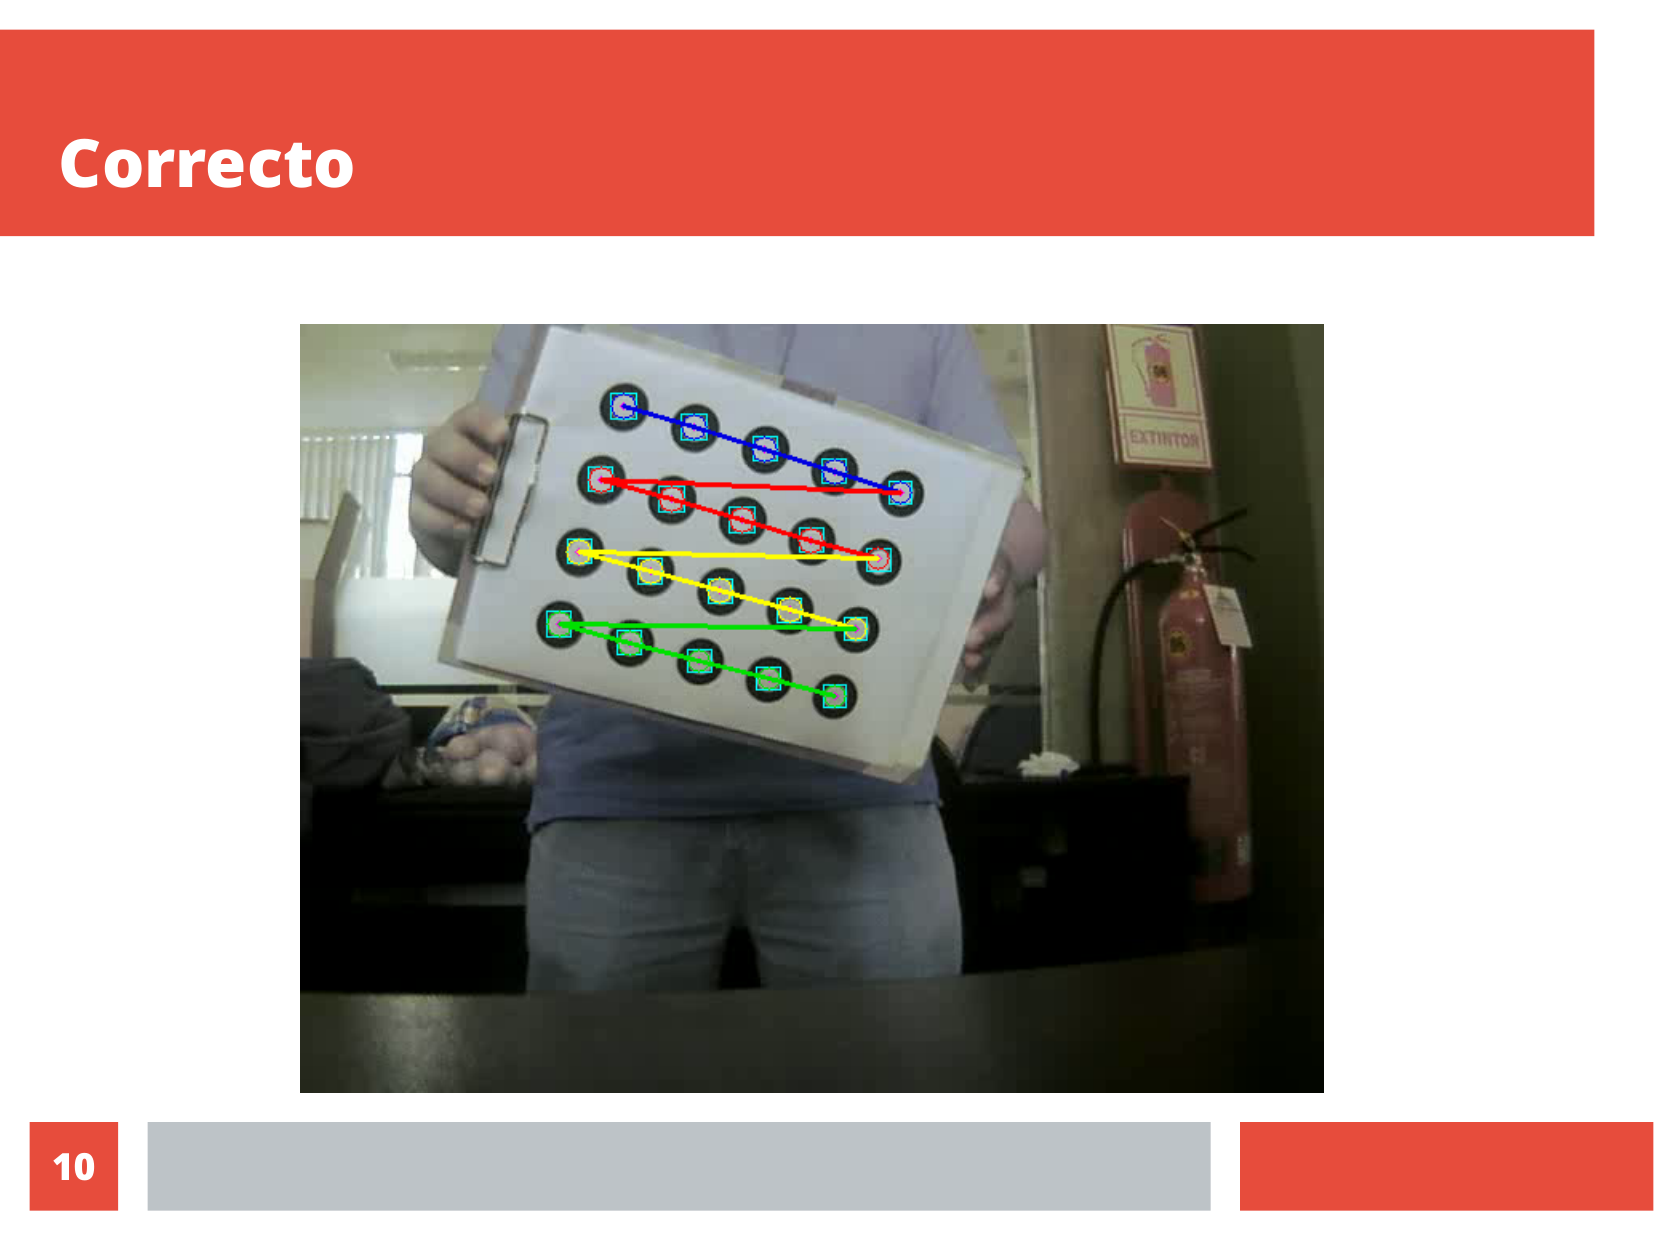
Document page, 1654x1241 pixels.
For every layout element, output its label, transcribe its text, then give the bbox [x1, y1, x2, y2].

picture [300, 324, 1324, 1093]
title Correcto [59, 59, 1595, 207]
